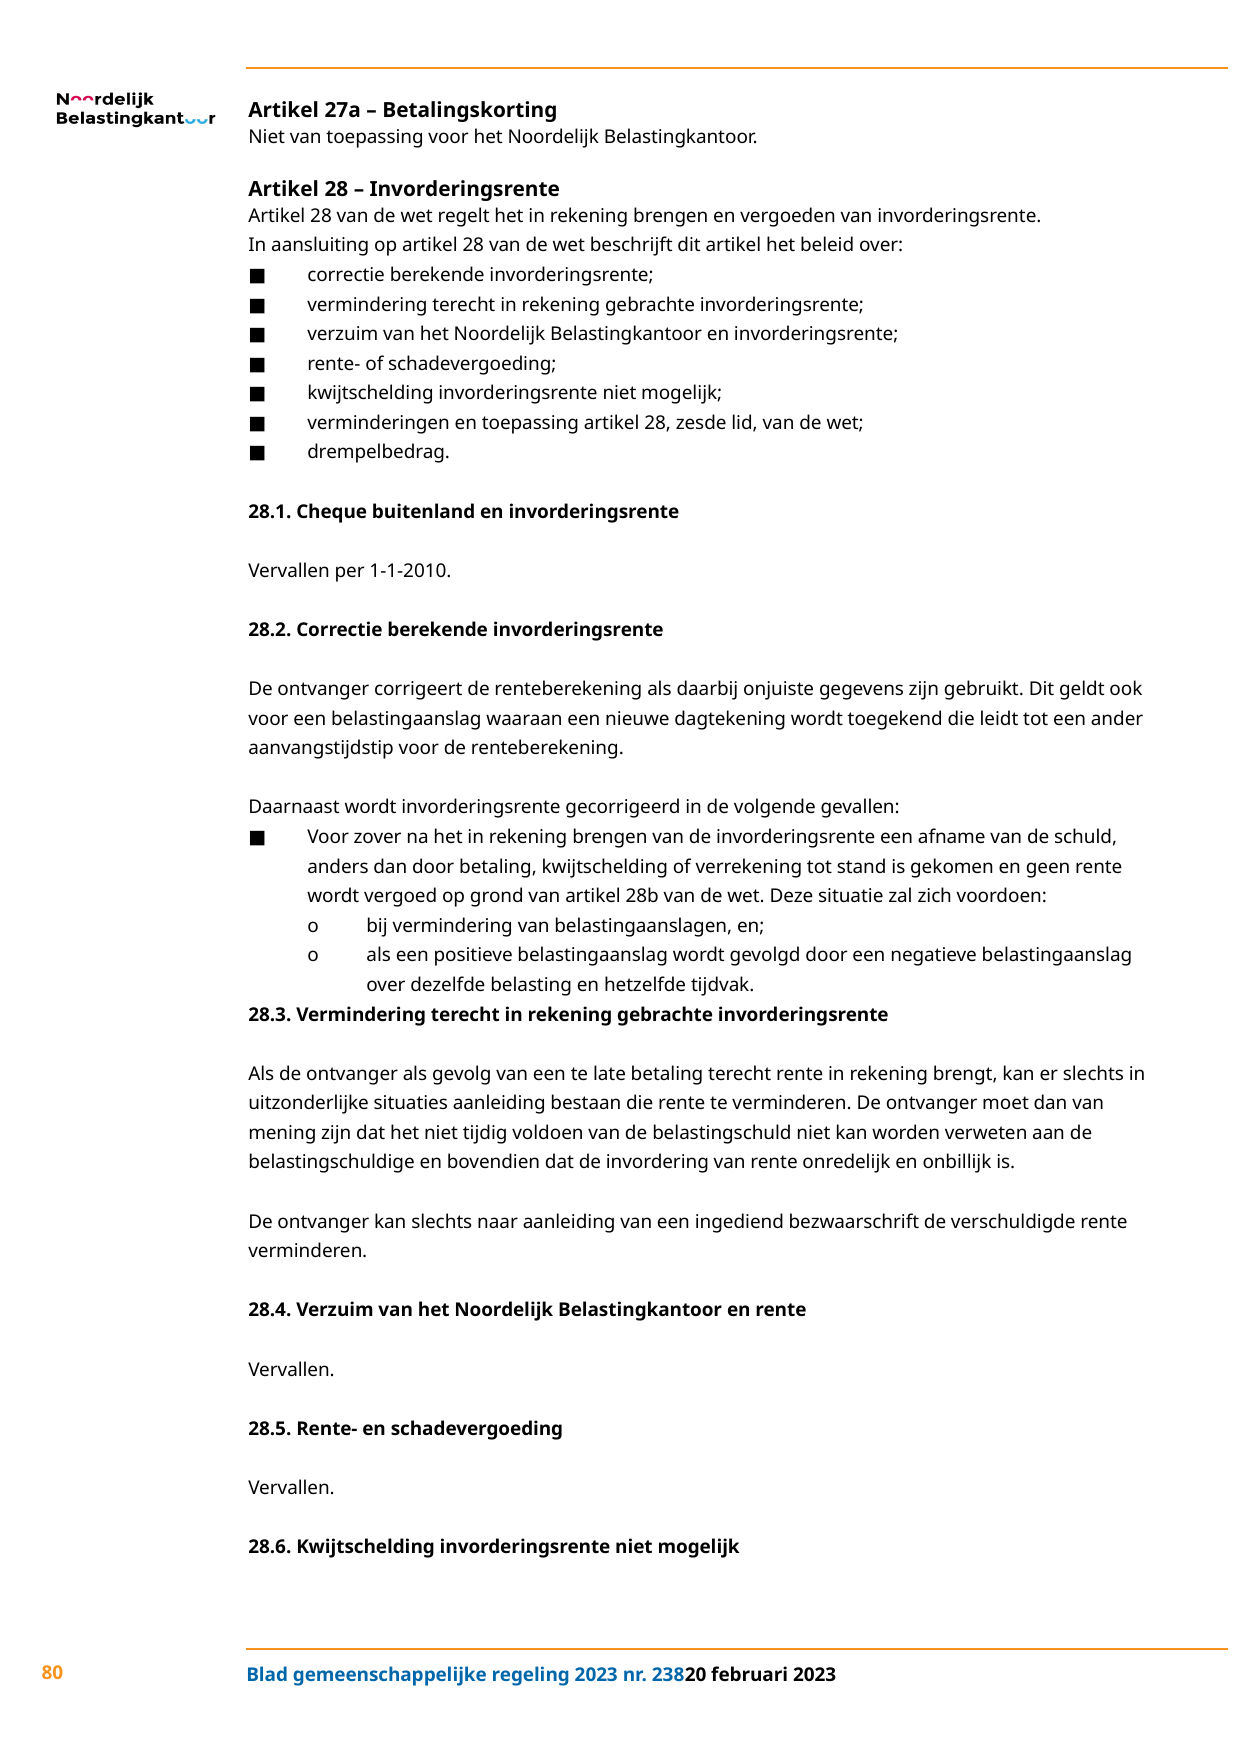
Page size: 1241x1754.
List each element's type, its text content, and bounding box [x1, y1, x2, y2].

text De ontvanger corrigeert de renteberekening als daarbij onjuiste gegevens zijn gebruikt. Dit geldt ook voor een belastingaanslag waaraan een nieuwe dagtekening wordt toegekend die leidt tot een ander aanvangstijdstip voor de renteberekening. [248, 675, 1152, 760]
text De ontvanger kan slechts naar aanleiding van een ingediend bezwaarschrift de verschuldigde rente verminderen. [248, 1208, 1152, 1263]
text Niet van toepassing voor het Noordelijk Belastingkantoor. [248, 123, 1152, 149]
text 28.4. Verzuim van het Noordelijk Belastingkantoor en rente [248, 1297, 1152, 1322]
list correctie berekende invorderingsrente; [248, 261, 1152, 287]
text 28.3. Vermindering terecht in rekening gebrachte invorderingsrente [248, 1001, 1152, 1027]
list verzuim van het Noordelijk Belastingkantoor en invorderingsrente; [248, 320, 1152, 346]
text 28.2. Correctie berekende invorderingsrente [248, 616, 1152, 642]
text Vervallen per 1-1-2010. [248, 557, 1152, 583]
list als een positieve belastingaanslag wordt gevolgd door een negatieve belastingaanslag over dezelfde belasting en hetzelfde tijdvak. [307, 942, 1152, 997]
picture [41, 47, 231, 172]
list bij vermindering van belastingaanslagen, en; [307, 912, 1152, 938]
text 28.1. Cheque buitenland en invorderingsrente [248, 498, 1152, 524]
text Artikel 28 – Invorderingsrente [248, 174, 1152, 202]
text Vervallen. [248, 1356, 1152, 1382]
text Daarnaast wordt invorderingsrente gecorrigeerd in de volgende gevallen: [248, 794, 1152, 819]
text 28.5. Rente- en schadevergoeding [248, 1415, 1152, 1441]
text Als de ontvanger als gevolg van een te late betaling terecht rente in rekening brengt, kan er slechts in uitzonderlijke situaties aanleiding bestaan die rente te verminderen. De ontvanger moet dan van mening zijn dat het niet tijdig voldoen van de belastingschuld niet kan worden verweten aan de belastingschuldige en bovendien dat de invordering van rente onredelijk en onbillijk is. [248, 1060, 1152, 1174]
list drempelbedrag. [248, 439, 1152, 464]
list vermindering terecht in rekening gebrachte invorderingsrente; [248, 291, 1152, 317]
text Artikel 27a – Betalingskorting [248, 95, 1152, 123]
text In aansluiting op artikel 28 van de wet beschrijft dit artikel het beleid over: [248, 232, 1152, 257]
text Artikel 28 van de wet regelt het in rekening brengen en vergoeden van invorderingsrente. [248, 202, 1152, 228]
text 28.6. Kwijtschelding invorderingsrente niet mogelijk [248, 1533, 1152, 1559]
list Voor zover na het in rekening brengen van de invorderingsrente een afname van de schuld, anders dan door betaling, kwijtschelding of verrekening tot stand is gekomen en geen rente wordt vergoed op grond van artikel 28b van de wet. Deze situatie zal zich voordoen: [248, 823, 1152, 908]
list rente- of schadevergoeding; [248, 350, 1152, 376]
list verminderingen en toepassing artikel 28, zesde lid, van de wet; [248, 409, 1152, 435]
text Vervallen. [248, 1474, 1152, 1500]
list kwijtschelding invorderingsrente niet mogelijk; [248, 379, 1152, 405]
